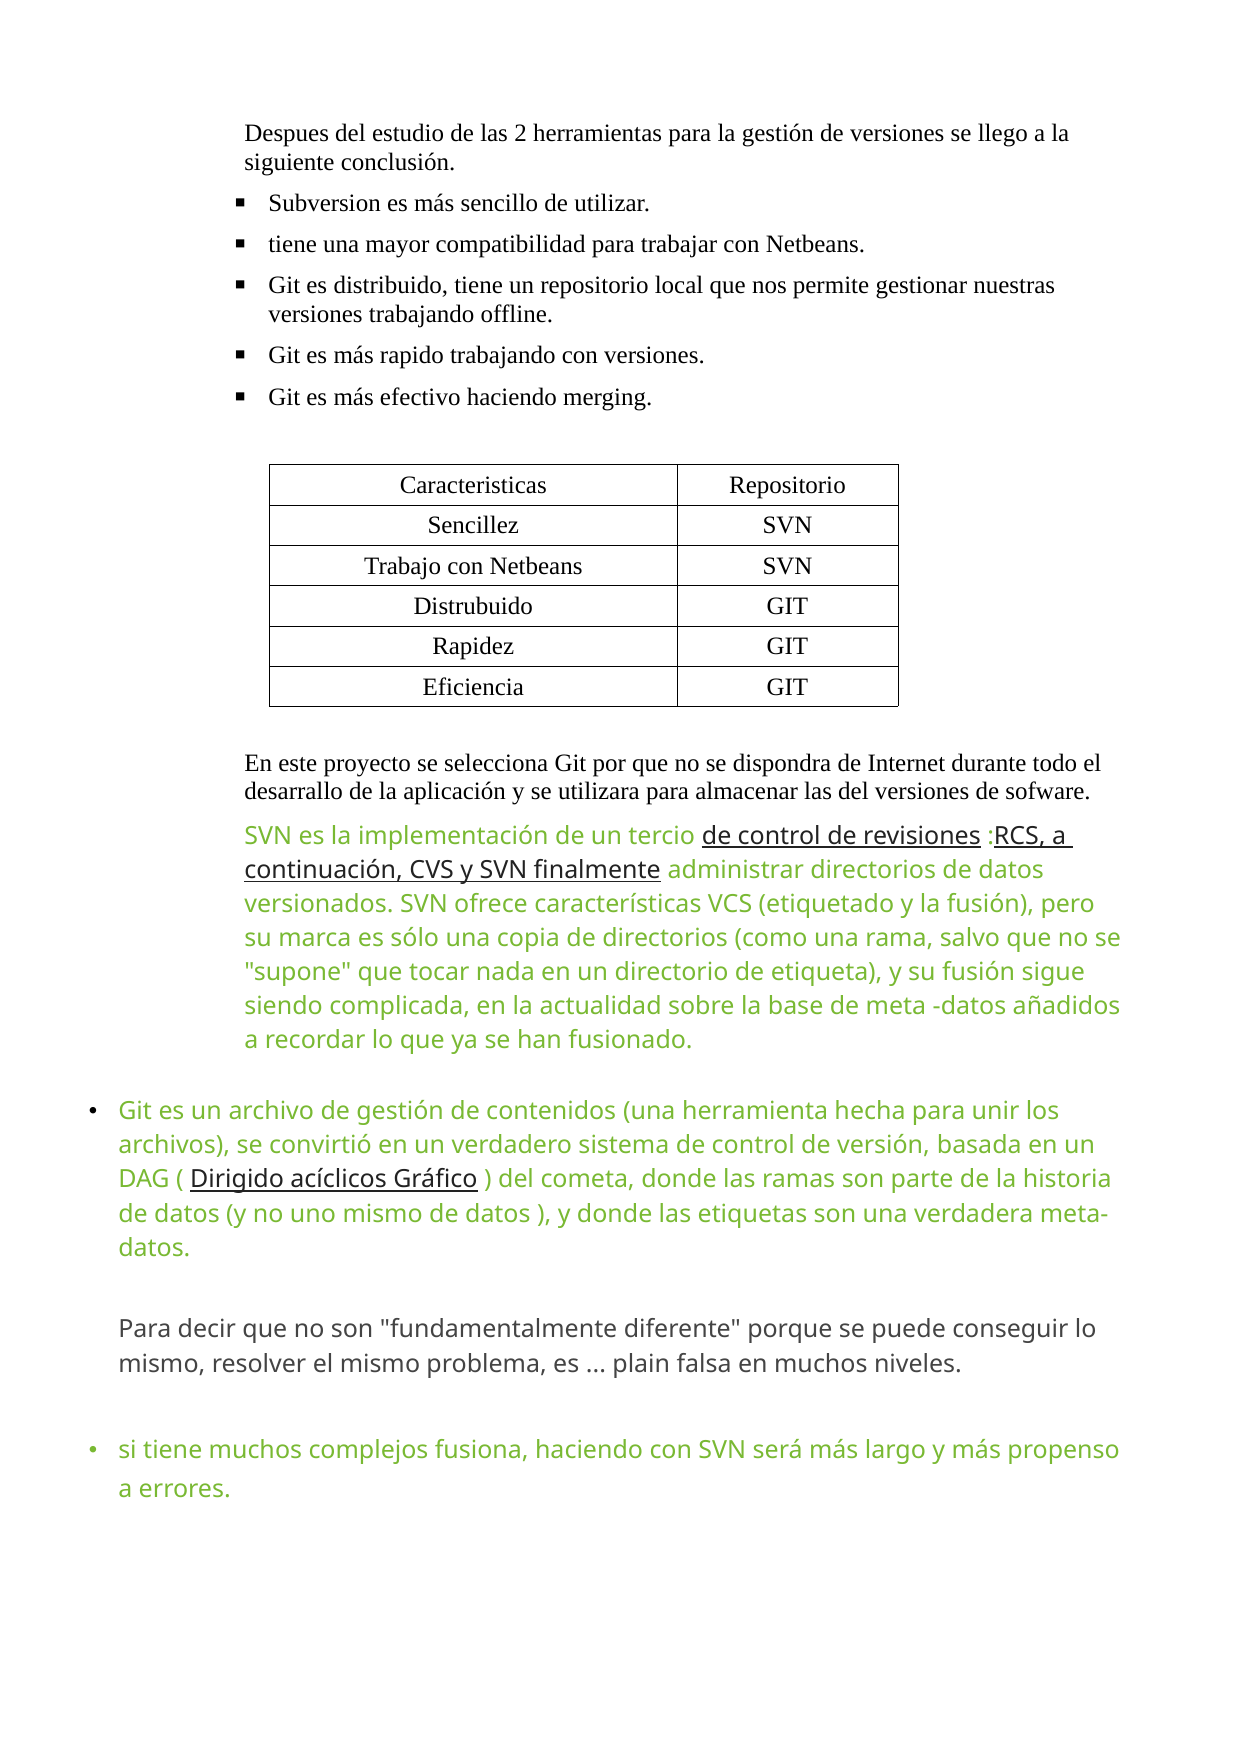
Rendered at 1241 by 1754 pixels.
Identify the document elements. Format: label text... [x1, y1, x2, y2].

table_cell Rapidez [270, 627, 677, 666]
list Git es distribuido, tiene un repositorio local que nos permite gestionar nuestras versiones trabajando offline. [231, 271, 1122, 328]
list SVN es la implementación de un tercio de control de revisiones :RCS, a continuación, CVS y SVN finalmente administrar directorios de datos versionados. SVN ofrece características VCS (etiquetado y la fusión), pero su marca es sólo una copia de directorios (como una rama, salvo que no se "supone" que tocar nada en un directorio de etiqueta), y su fusión sigue siendo complicada, en la actualidad sobre la base de meta -datos añadidos a recordar lo que ya se han fusionado. [215, 818, 1122, 1056]
text Para decir que no son "fundamentalmente diferente" porque se puede conseguir lo mismo, resolver el mismo problema, es ... plain falsa en muchos niveles. [118, 1311, 1122, 1379]
table_cell SVN [678, 506, 898, 545]
list si tiene muchos complejos fusiona, haciendo con SVN será más largo y más propenso a errores. [118, 1426, 1122, 1504]
table_cell Trabajo con Netbeans [270, 546, 677, 585]
list tiene una mayor compatibilidad para trabajar con Netbeans. [231, 229, 1122, 258]
list Git es más rapido trabajando con versiones. [231, 341, 1122, 369]
table_cell GIT [678, 627, 898, 666]
table_header Caracteristicas [270, 465, 677, 505]
table_cell GIT [678, 586, 898, 626]
table_cell GIT [678, 667, 898, 706]
list Git es un archivo de gestión de contenidos (una herramienta hecha para unir los archivos), se convirtió en un verdadero sistema de control de versión, basada en un DAG ( Dirigido acíclicos Gráfico ) del cometa, donde las ramas son parte de la historia de datos (y no uno mismo de datos ), y donde las etiquetas son una verdadera meta-datos. [118, 1092, 1122, 1264]
table_cell Distrubuido [270, 586, 677, 626]
table_cell Eficiencia [270, 667, 677, 706]
list Subversion es más sencillo de utilizar. [231, 188, 1122, 217]
list En este proyecto se selecciona Git por que no se dispondra de Internet durante todo el desarrallo de la aplicación y se utilizara para almacenar las del versiones de sofware. [215, 748, 1122, 805]
table_header Repositorio [678, 465, 898, 505]
table_cell SVN [678, 546, 898, 585]
list Git es más efectivo haciendo merging. [231, 382, 1122, 411]
table_cell Sencillez [270, 506, 677, 545]
list Despues del estudio de las 2 herramientas para la gestión de versiones se llego a la siguiente conclusión. [215, 118, 1122, 176]
